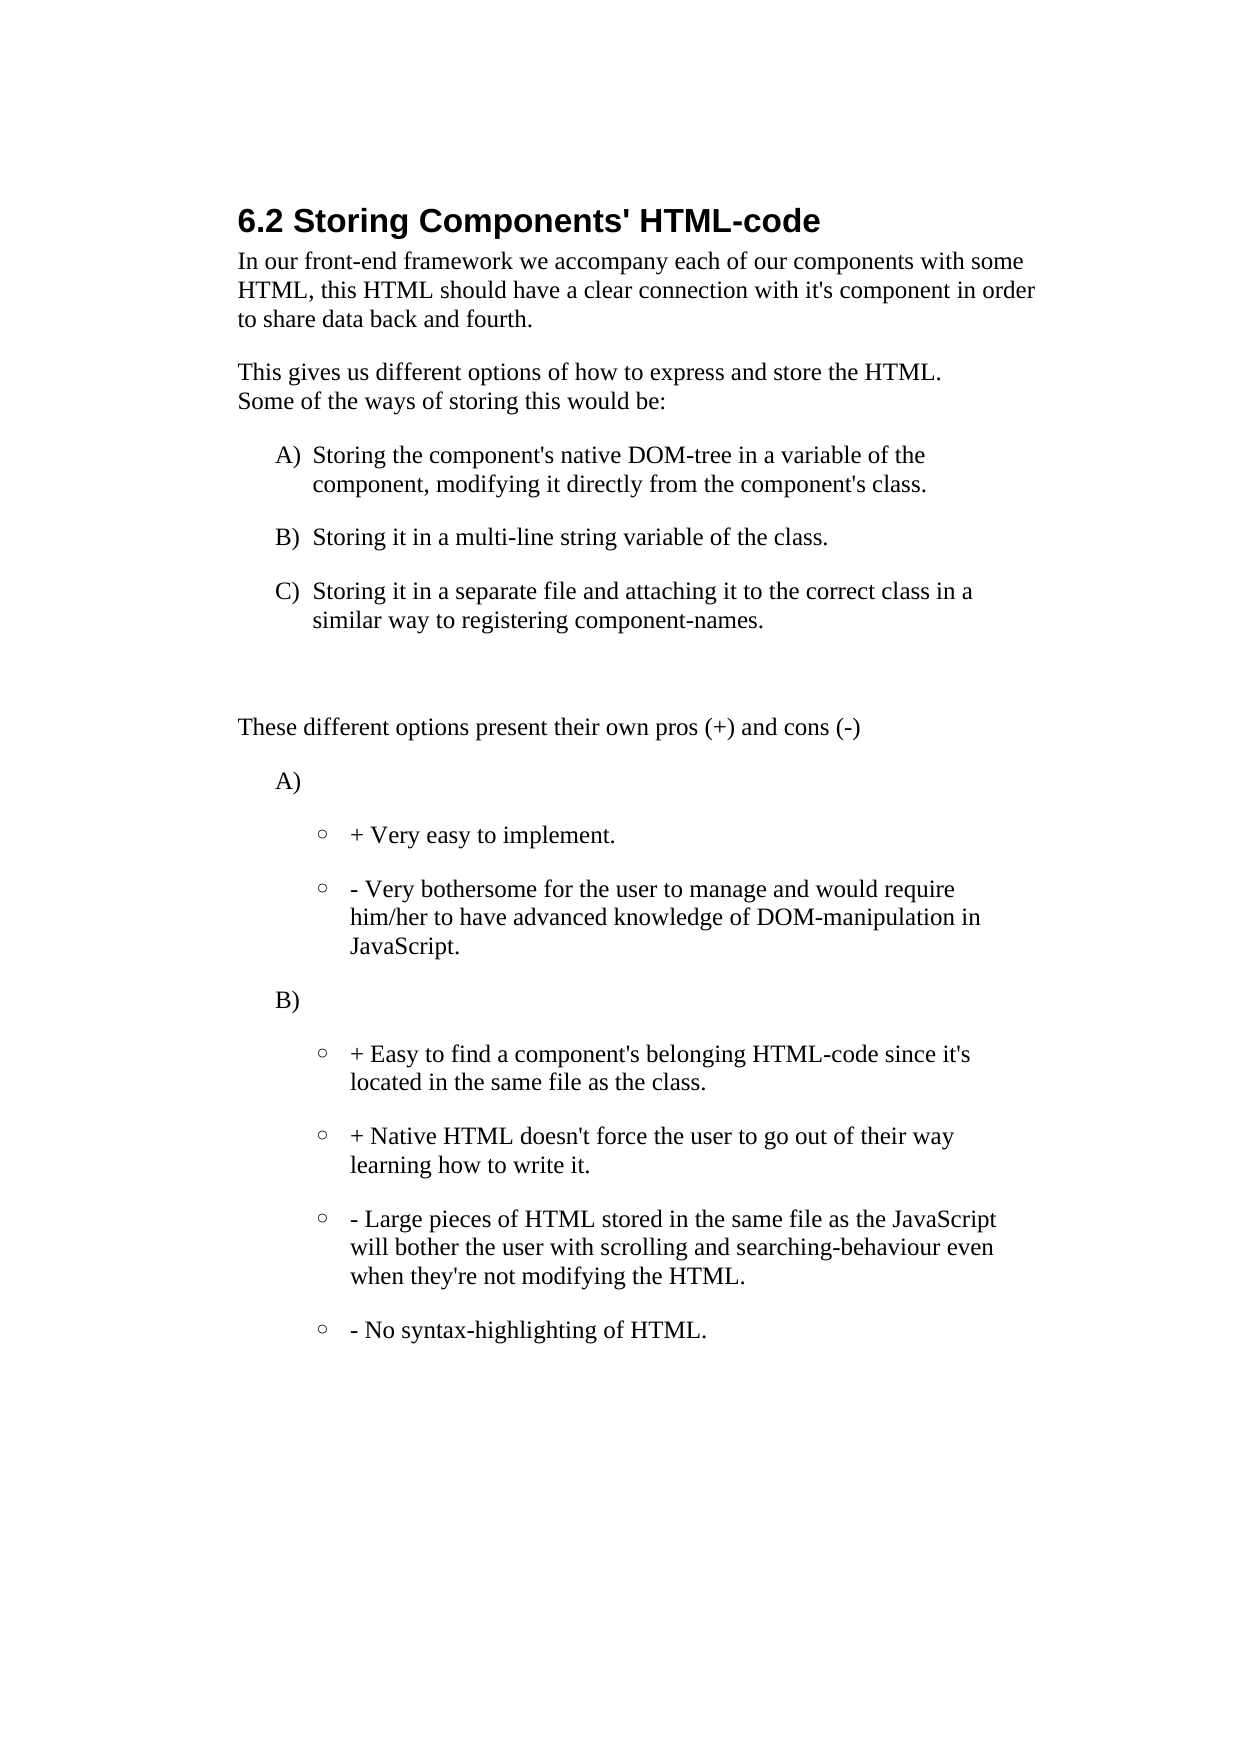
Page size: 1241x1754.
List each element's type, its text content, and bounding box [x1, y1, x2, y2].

list Storing it in a separate file and attaching it to the correct class in a similar way to registering component-names. [275, 576, 1031, 634]
text In our front-end framework we accompany each of our components with some HTML, this HTML should have a clear connection with it's component in order to share data back and fourth. [237, 246, 1040, 332]
list Storing the component's native DOM-tree in a variable of the component, modifying it directly from the component's class. [275, 440, 1031, 497]
subtitle 6.2 Storing Components' HTML-code [237, 201, 1040, 240]
text These different options present their own pros (+) and cons (-) [237, 712, 1040, 741]
list Storing it in a multi-line string variable of the class. [275, 522, 1031, 551]
text This gives us different options of how to express and store the HTML. Some of the ways of storing this would be: [237, 357, 1040, 415]
list - No syntax-highlighting of HTML. [312, 1315, 1031, 1344]
list - Very bothersome for the user to manage and would require him/her to have advanced knowledge of DOM-manipulation in JavaScript. [312, 874, 1031, 960]
list - Large pieces of HTML stored in the same file as the JavaScript will bother the user with scrolling and searching-behaviour even when they're not modifying the HTML. [312, 1204, 1031, 1290]
list + Easy to find a component's belonging HTML-code since it's located in the same file as the class. [312, 1039, 1031, 1096]
list + Very easy to implement. [312, 820, 1031, 849]
list + Native HTML doesn't force the user to go out of their way learning how to write it. [312, 1121, 1031, 1179]
